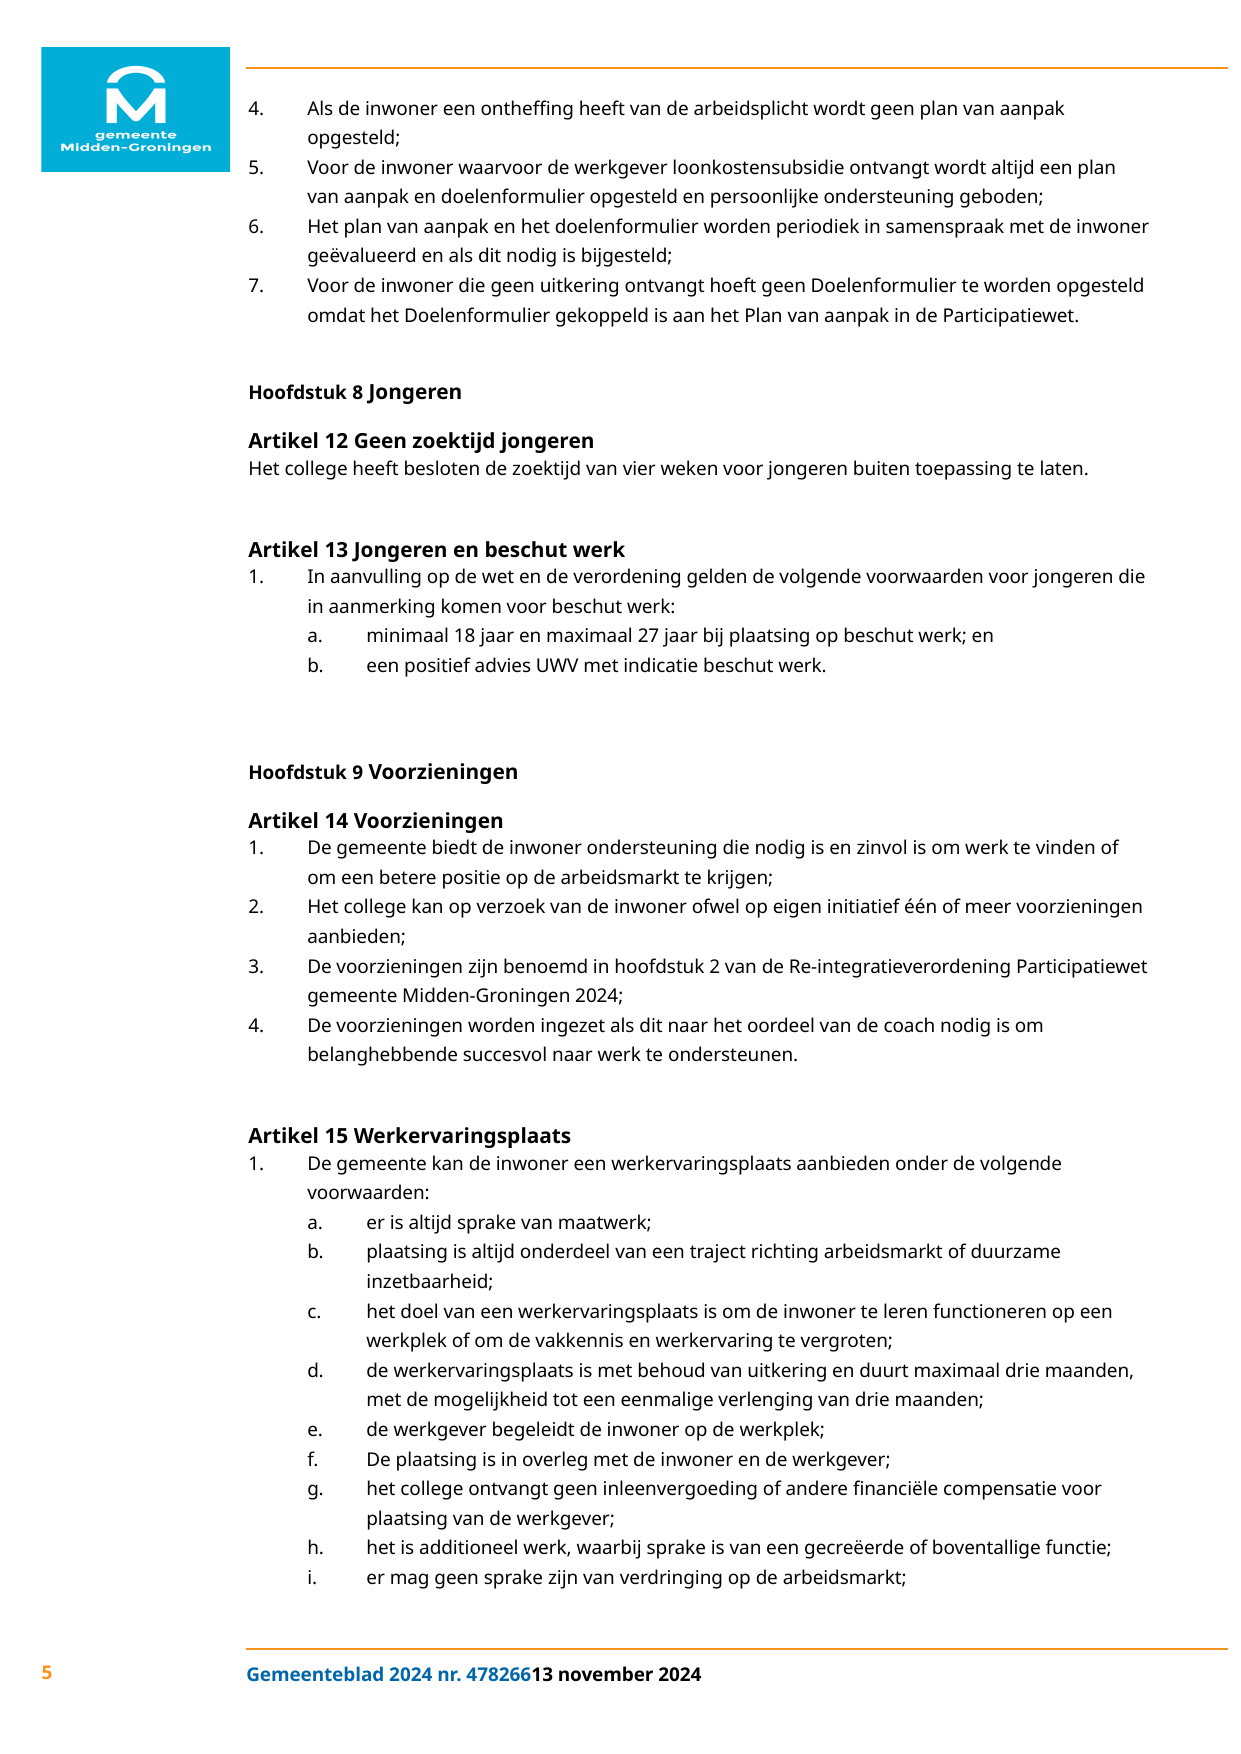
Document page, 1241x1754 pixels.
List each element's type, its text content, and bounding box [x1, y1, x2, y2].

list De gemeente kan de inwoner een werkervaringsplaats aanbieden onder de volgende voorwaarden: [248, 1150, 1152, 1205]
list De voorzieningen zijn benoemd in hoofdstuk 2 van de Re-integratieverordening Participatiewet gemeente Midden-Groningen 2024; [248, 953, 1152, 1008]
list De gemeente biedt de inwoner ondersteuning die nodig is en zinvol is om werk te vinden of om een betere positie op de arbeidsmarkt te krijgen; [248, 834, 1152, 890]
list Het college kan op verzoek van de inwoner ofwel op eigen initiatief één of meer voorzieningen aanbieden; [248, 894, 1152, 949]
text Hoofdstuk 9 Voorzieningen [248, 757, 1152, 785]
text Artikel 12 Geen zoektijd jongeren [248, 426, 1152, 455]
list Als de inwoner een ontheffing heeft van de arbeidsplicht wordt geen plan van aanpak opgesteld; [248, 95, 1152, 150]
list er is altijd sprake van maatwerk; [307, 1209, 1152, 1235]
text Hoofdstuk 8 Jongeren [248, 377, 1152, 406]
list er mag geen sprake zijn van verdringing op de arbeidsmarkt; [307, 1564, 1152, 1590]
text Het college heeft besloten de zoektijd van vier weken voor jongeren buiten toepassing te laten. [248, 455, 1152, 481]
list de werkgever begeleidt de inwoner op de werkplek; [307, 1416, 1152, 1442]
list het is additioneel werk, waarbij sprake is van een gecreëerde of boventallige functie; [307, 1534, 1152, 1560]
picture [184, 146, 190, 153]
list Voor de inwoner die geen uitkering ontvangt hoeft geen Doelenformulier te worden opgesteld omdat het Doelenformulier gekoppeld is aan het Plan van aanpak in de Participatiewet. [248, 272, 1152, 328]
list het college ontvangt geen inleenvergoeding of andere financiële compensatie voor plaatsing van de werkgever; [307, 1475, 1152, 1531]
list Het plan van aanpak en het doelenformulier worden periodiek in samenspraak met de inwoner geëvalueerd en als dit nodig is bijgesteld; [248, 213, 1152, 268]
list In aanvulling op de wet en de verordening gelden de volgende voorwaarden voor jongeren die in aanmerking komen voor beschut werk: [248, 563, 1152, 618]
list een positief advies UWV met indicatie beschut werk. [307, 652, 1152, 678]
text Artikel 13 Jongeren en beschut werk [248, 535, 1152, 563]
list De voorzieningen worden ingezet als dit naar het oordeel van de coach nodig is om belanghebbende succesvol naar werk te ondersteunen. [248, 1012, 1152, 1067]
list de werkervaringsplaats is met behoud van uitkering en duurt maximaal drie maanden, met de mogelijkheid tot een eenmalige verlenging van drie maanden; [307, 1357, 1152, 1412]
picture [107, 89, 165, 122]
list minimaal 18 jaar en maximaal 27 jaar bij plaatsing op beschut werk; en [307, 622, 1152, 648]
list het doel van een werkervaringsplaats is om de inwoner te leren functioneren op een werkplek of om de vakkennis en werkervaring te vergroten; [307, 1298, 1152, 1353]
list De plaatsing is in overleg met de inwoner en de werkgever; [307, 1446, 1152, 1472]
picture [108, 66, 164, 82]
list Voor de inwoner waarvoor de werkgever loonkostensubsidie ontvangt wordt altijd een plan van aanpak en doelenformulier opgesteld en persoonlijke ondersteuning geboden; [248, 154, 1152, 209]
text Artikel 15 Werkervaringsplaats [248, 1122, 1152, 1150]
list plaatsing is altijd onderdeel van een traject richting arbeidsmarkt of duurzame inzetbaarheid; [307, 1239, 1152, 1294]
text Artikel 14 Voorzieningen [248, 806, 1152, 834]
